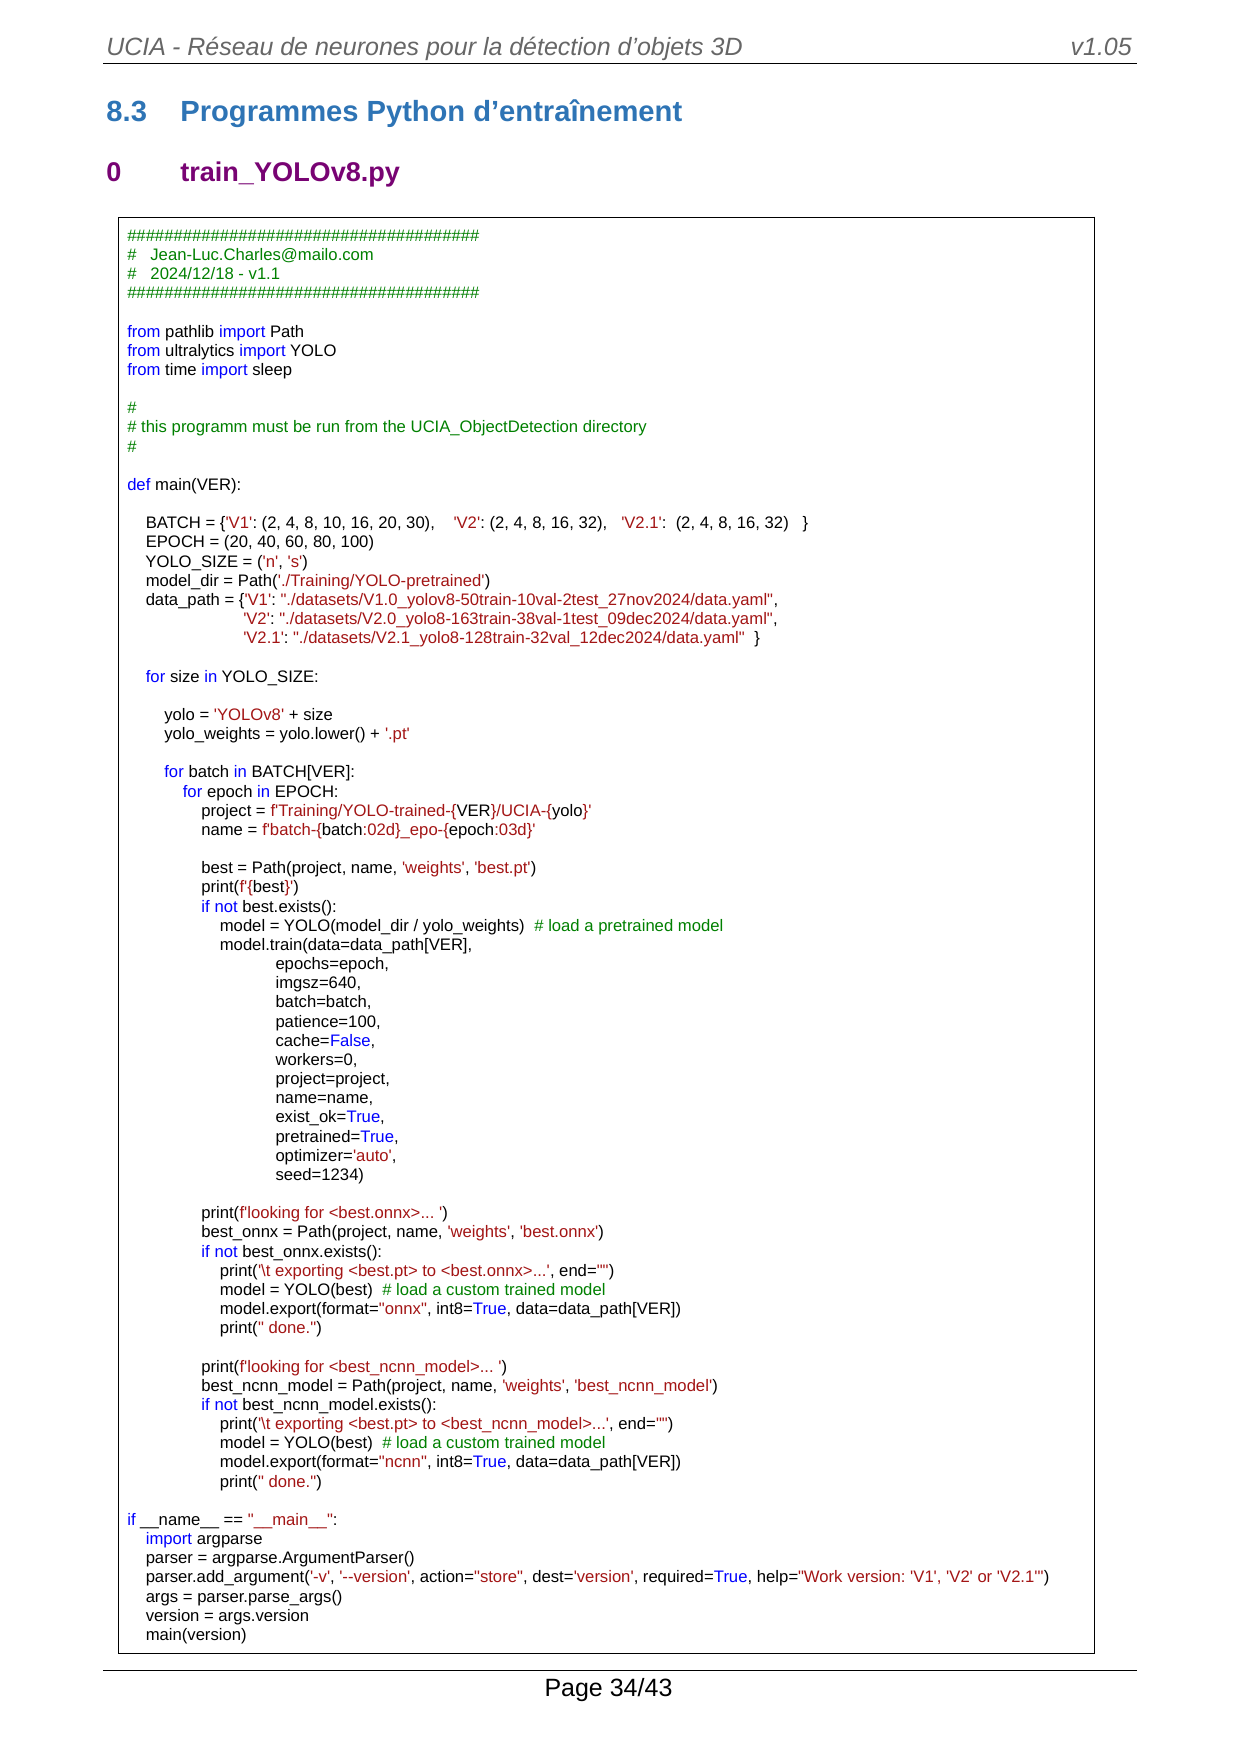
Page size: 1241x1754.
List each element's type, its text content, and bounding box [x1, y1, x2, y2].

text print('\t exporting <best.pt> to <best.onnx>...', end="") [127, 1261, 1086, 1280]
text imgsz=640, [127, 973, 1086, 992]
text batch=batch, [127, 992, 1086, 1011]
text parser.add_argument('-v', '--version', action="store", dest='version', required=True, help="Work version: 'V1', 'V2' or 'V2.1'") [127, 1567, 1086, 1586]
text # this programm must be run from the UCIA_ObjectDetection directory [127, 417, 1086, 436]
text # 2024/12/18 - v1.1 [127, 264, 1086, 283]
text from pathlib import Path [127, 321, 1086, 341]
text 'V2': "./datasets/V2.0_yolo8-163train-38val-1test_09dec2024/data.yaml", [127, 609, 1086, 628]
text print(f'{best}') [127, 877, 1086, 896]
text yolo = 'YOLOv8' + size [127, 705, 1086, 724]
text print(" done.") [127, 1318, 1086, 1337]
text EPOCH = (20, 40, 60, 80, 100) [127, 532, 1086, 551]
text if not best.exists(): [127, 896, 1086, 916]
text YOLO_SIZE = ('n', 's') [127, 551, 1086, 571]
text print('\t exporting <best.pt> to <best_ncnn_model>...', end="") [127, 1414, 1086, 1433]
text # Jean-Luc.Charles@mailo.com [127, 245, 1086, 264]
text from time import sleep [127, 360, 1086, 379]
text # [127, 398, 1086, 417]
text from ultralytics import YOLO [127, 341, 1086, 360]
text import argparse [127, 1529, 1086, 1548]
text pretrained=True, [127, 1126, 1086, 1146]
text model.train(data=data_path[VER], [127, 935, 1086, 954]
text best = Path(project, name, 'weights', 'best.pt') [127, 858, 1086, 877]
text name = f'batch-{batch:02d}_epo-{epoch:03d}' [127, 820, 1086, 839]
text args = parser.parse_args() [127, 1586, 1086, 1606]
text for size in YOLO_SIZE: [127, 666, 1086, 686]
text for batch in BATCH[VER]: [127, 762, 1086, 781]
subtitle Programmes Python d’entraînement [106, 94, 1134, 127]
text version = args.version [127, 1606, 1086, 1625]
text yolo_weights = yolo.lower() + '.pt' [127, 724, 1086, 743]
text model = YOLO(model_dir / yolo_weights) # load a pretrained model [127, 916, 1086, 935]
subtitle train_YOLOv8.py [106, 156, 1134, 187]
text model = YOLO(best) # load a custom trained model [127, 1433, 1086, 1452]
text data_path = {'V1': "./datasets/V1.0_yolov8-50train-10val-2test_27nov2024/data.yaml", [127, 590, 1086, 609]
text project = f'Training/YOLO-trained-{VER}/UCIA-{yolo}' [127, 801, 1086, 820]
text exist_ok=True, [127, 1107, 1086, 1126]
text model.export(format="ncnn", int8=True, data=data_path[VER]) [127, 1452, 1086, 1471]
text parser = argparse.ArgumentParser() [127, 1548, 1086, 1567]
text model = YOLO(best) # load a custom trained model [127, 1280, 1086, 1299]
text ###################################### [127, 226, 1086, 245]
text print(f'looking for <best_ncnn_model>... ') [127, 1356, 1086, 1376]
text if __name__ == "__main__": [127, 1510, 1086, 1529]
text best_onnx = Path(project, name, 'weights', 'best.onnx') [127, 1222, 1086, 1241]
text if not best_ncnn_model.exists(): [127, 1395, 1086, 1414]
text project=project, [127, 1069, 1086, 1088]
text epochs=epoch, [127, 954, 1086, 973]
text main(version) [127, 1625, 1086, 1644]
text model_dir = Path('./Training/YOLO-pretrained') [127, 571, 1086, 590]
text print(" done.") [127, 1471, 1086, 1491]
text patience=100, [127, 1011, 1086, 1031]
text for epoch in EPOCH: [127, 781, 1086, 801]
text 'V2.1': "./datasets/V2.1_yolo8-128train-32val_12dec2024/data.yaml" } [127, 628, 1086, 647]
text model.export(format="onnx", int8=True, data=data_path[VER]) [127, 1299, 1086, 1318]
text BATCH = {'V1': (2, 4, 8, 10, 16, 20, 30), 'V2': (2, 4, 8, 16, 32), 'V2.1': (2, 4, 8, 16, 32) } [127, 513, 1086, 532]
text name=name, [127, 1088, 1086, 1107]
text print(f'looking for <best.onnx>... ') [127, 1203, 1086, 1222]
text ###################################### [127, 283, 1086, 302]
text # [127, 436, 1086, 456]
text optimizer='auto', [127, 1146, 1086, 1165]
text if not best_onnx.exists(): [127, 1241, 1086, 1261]
text seed=1234) [127, 1165, 1086, 1184]
text best_ncnn_model = Path(project, name, 'weights', 'best_ncnn_model') [127, 1376, 1086, 1395]
text workers=0, [127, 1050, 1086, 1069]
text cache=False, [127, 1031, 1086, 1050]
text def main(VER): [127, 475, 1086, 494]
